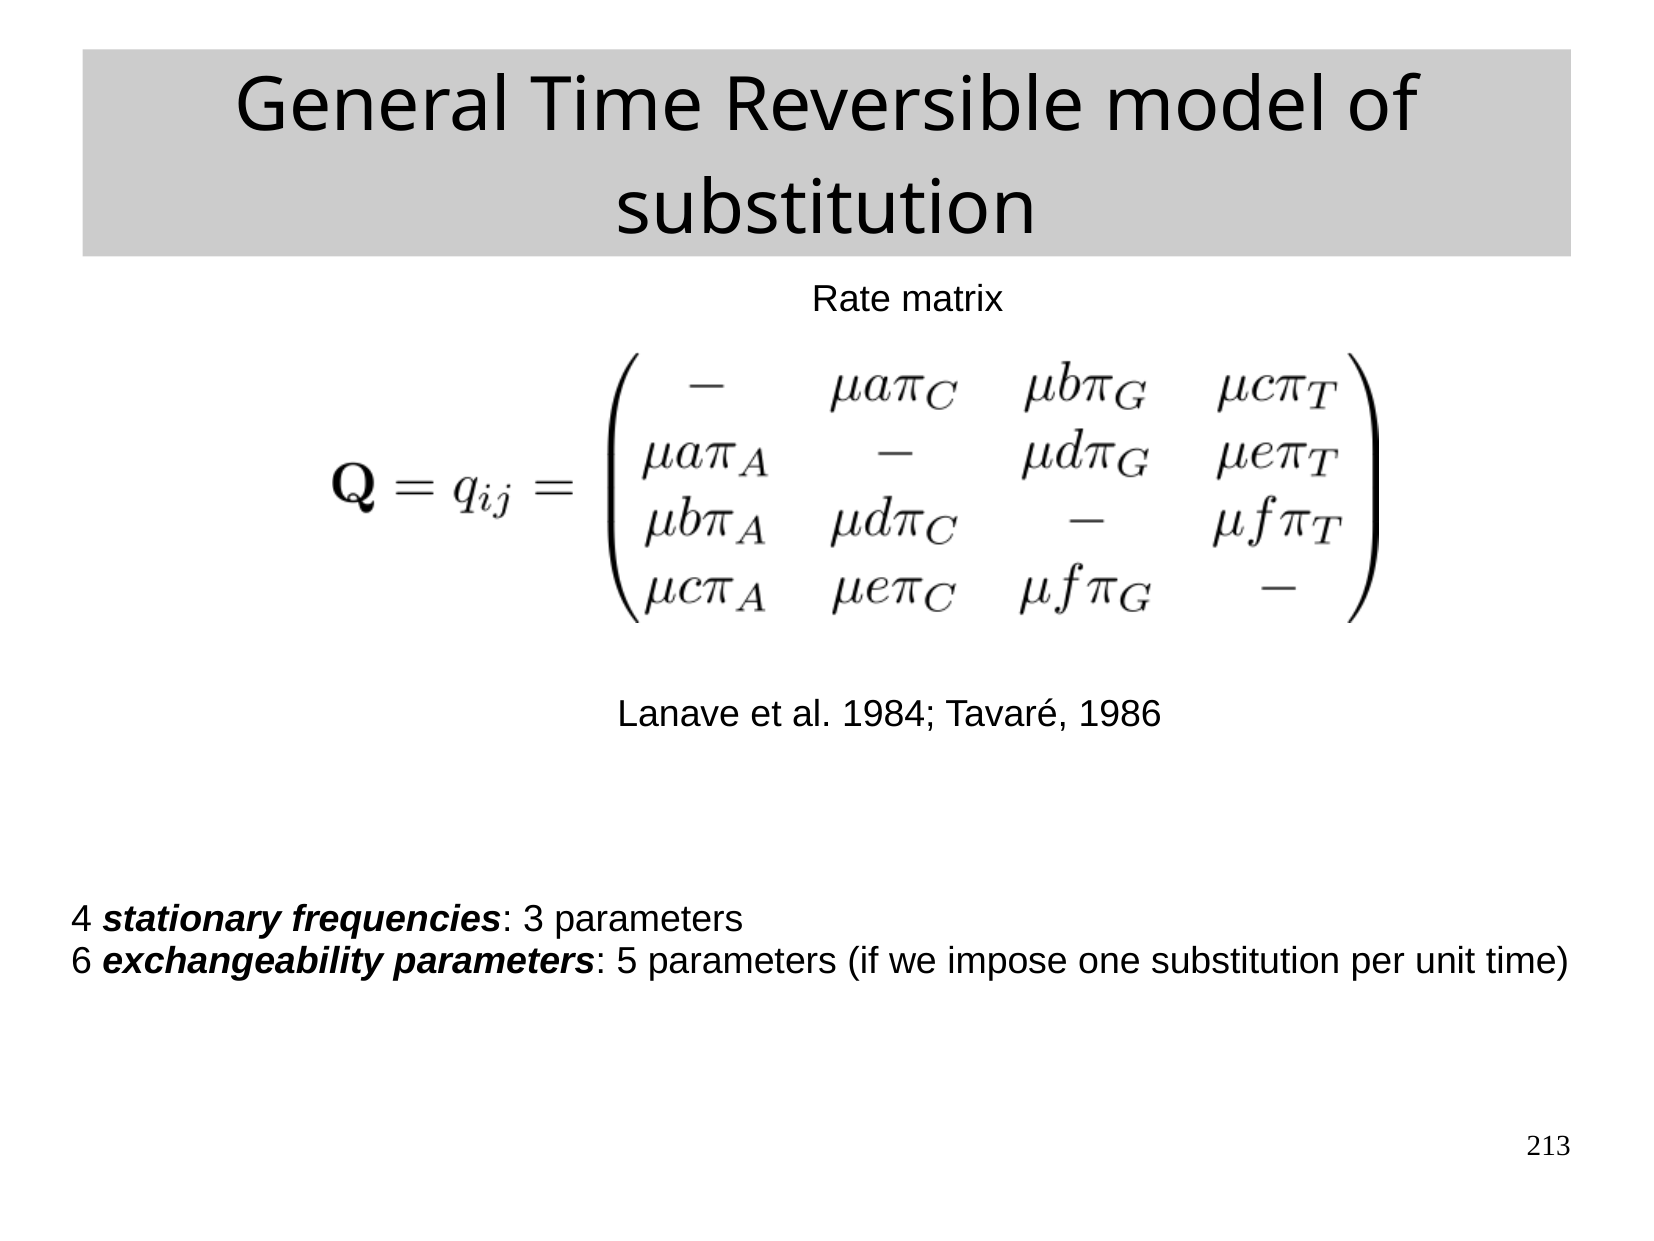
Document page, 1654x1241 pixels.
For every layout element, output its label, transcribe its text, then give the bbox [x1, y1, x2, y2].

title General Time Reversible model of substitution [82, 49, 1571, 257]
text_box Rate matrix [660, 270, 1156, 352]
picture [332, 352, 1379, 623]
text_box 4 stationary frequencies: 3 parameters 6 exchangeability parameters: 5 parameters (if we impose one substitution per unit time) [56, 890, 1587, 1032]
text_box Lanave et al. 1984; Tavaré, 1986 [405, 685, 1375, 776]
